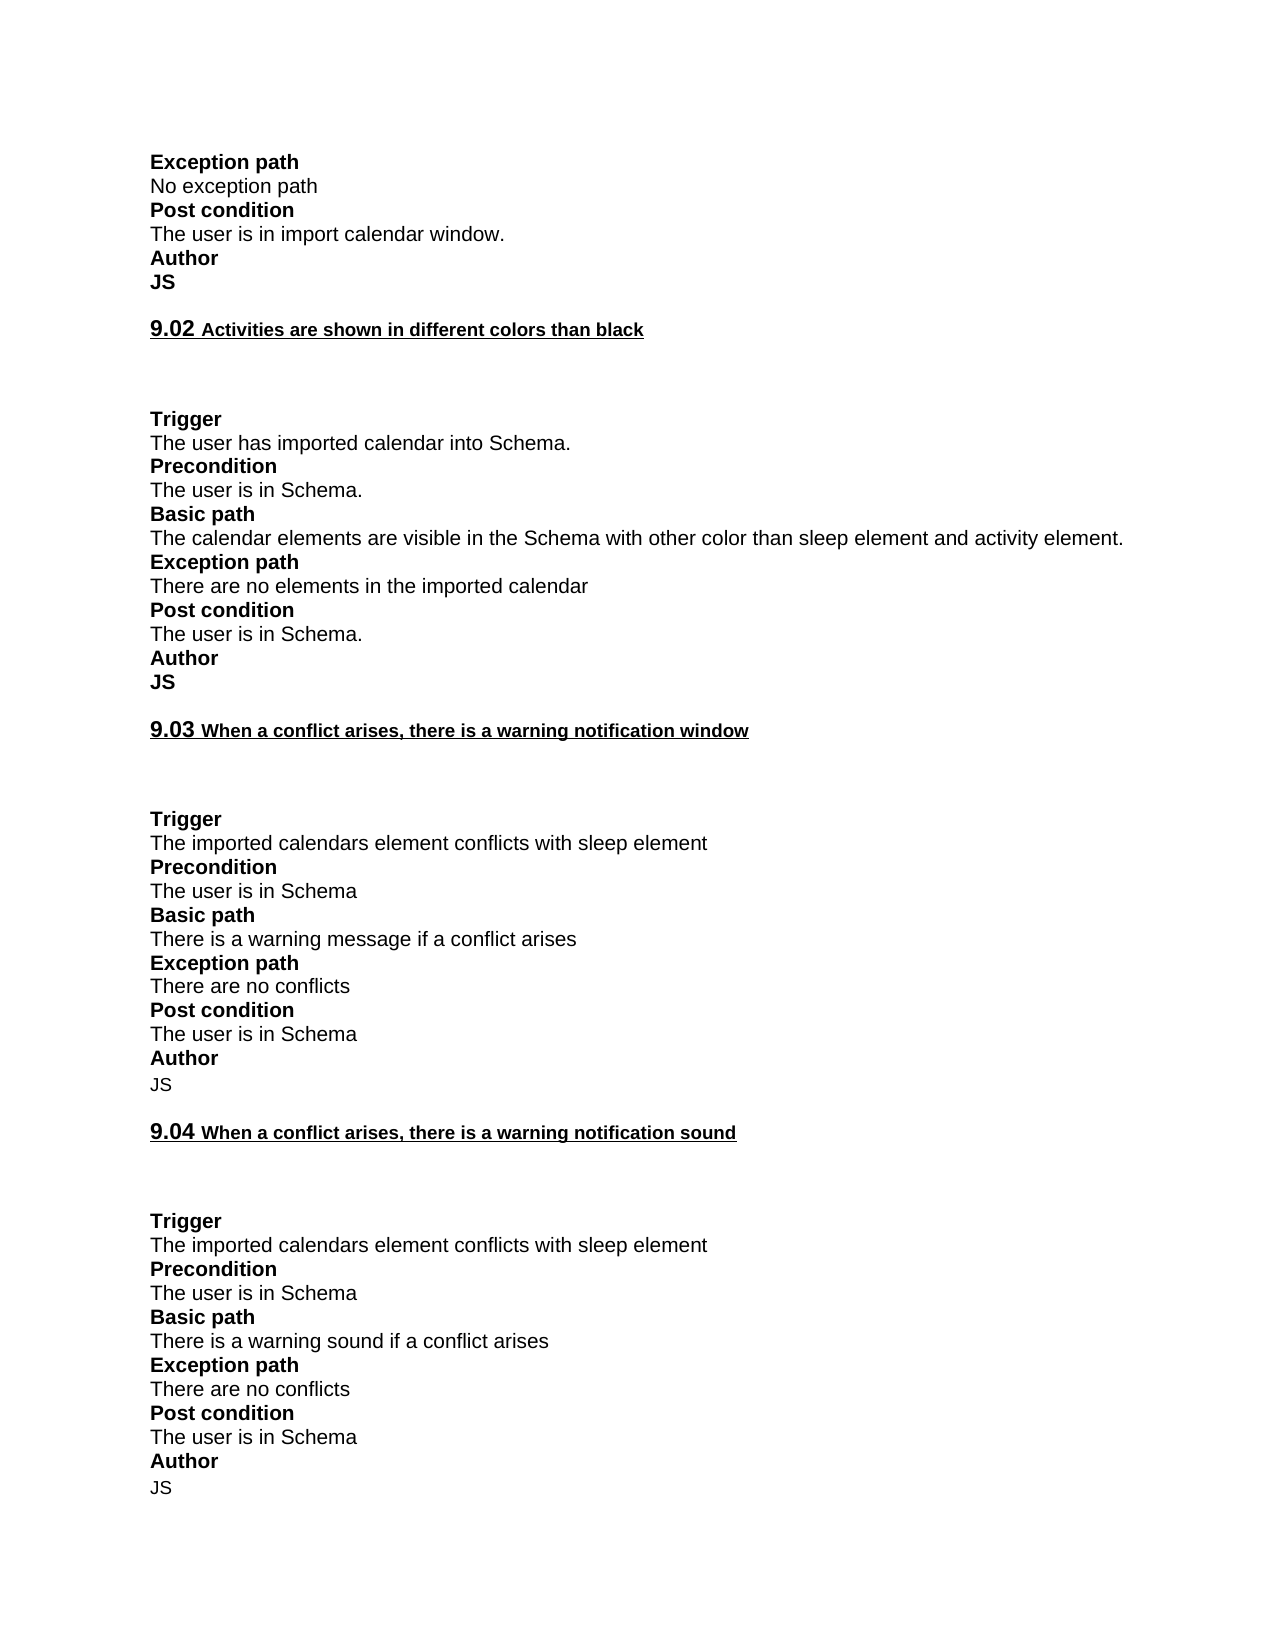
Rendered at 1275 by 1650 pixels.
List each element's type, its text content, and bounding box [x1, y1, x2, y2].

text Exception path No exception path Post condition The user is in import calendar window. Author JS 9.02 Activities are shown in different colors than black Trigger The user has imported calendar into Schema. Precondition The user is in Schema. Basic path The calendar elements are visible in the Schema with other color than sleep element and activity element. Exception path There are no elements in the imported calendar Post condition The user is in Schema. Author JS 9.03 When a conflict arises, there is a warning notification window Trigger The imported calendars element conflicts with sleep element Precondition The user is in Schema Basic path There is a warning message if a conflict arises Exception path There are no conflicts Post condition The user is in Schema Author JS 9.04 When a conflict arises, there is a warning notification sound Trigger The imported calendars element conflicts with sleep element Precondition The user is in Schema Basic path There is a warning sound if a conflict arises Exception path There are no conflicts Post condition The user is in Schema Author JS [150, 150, 1125, 1499]
